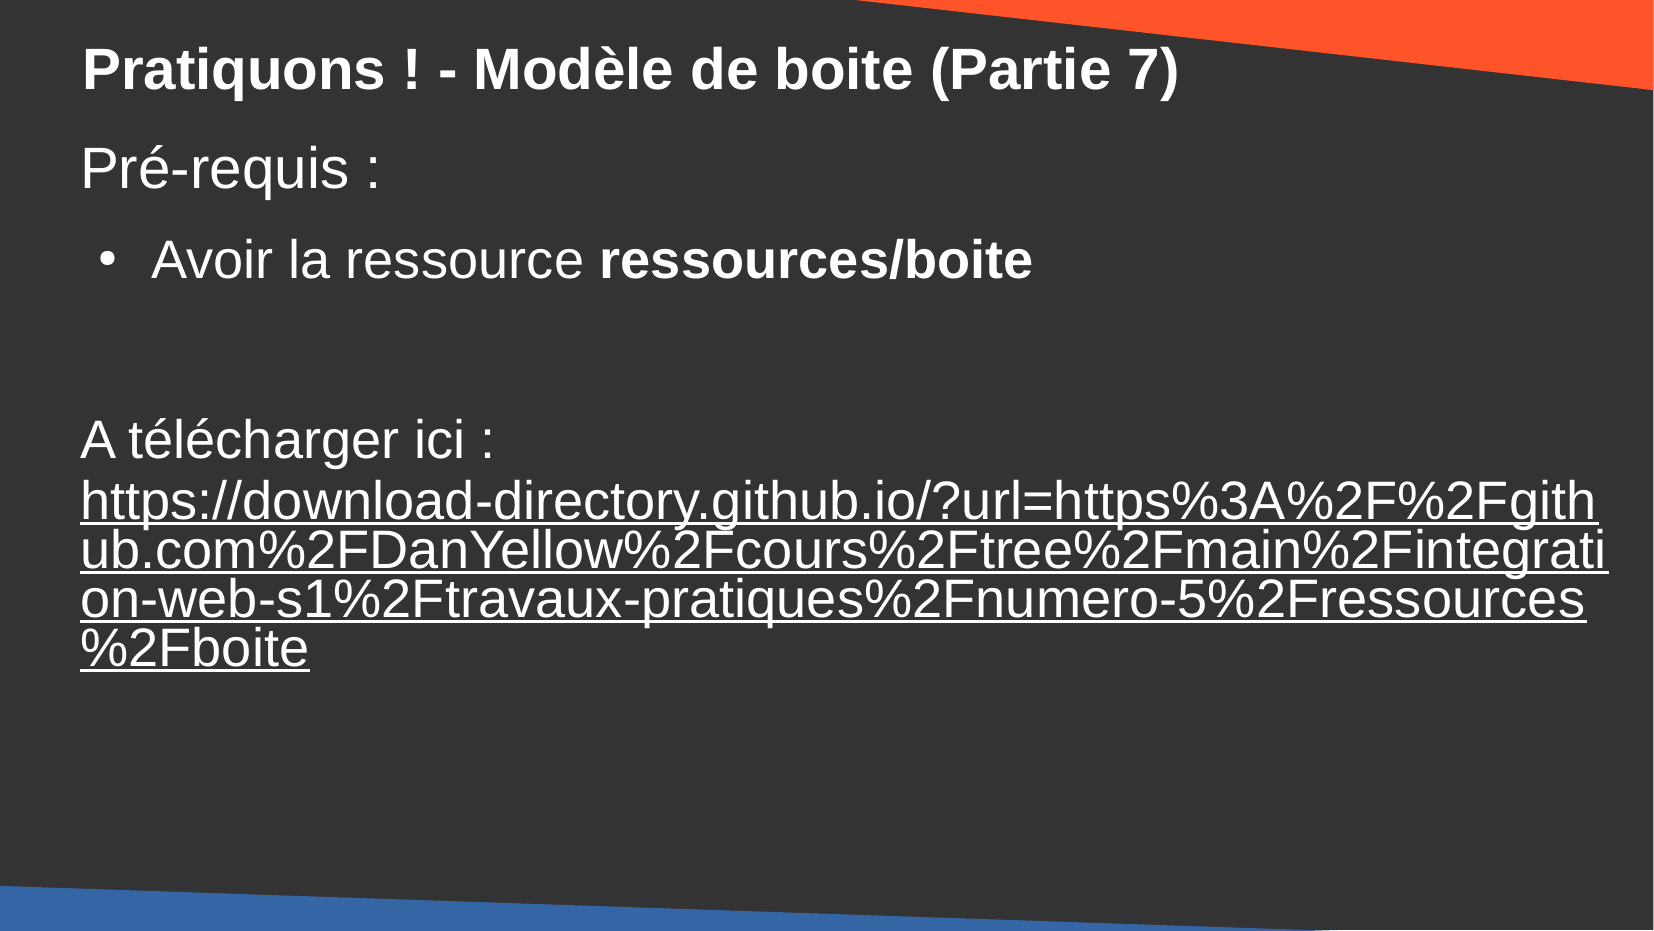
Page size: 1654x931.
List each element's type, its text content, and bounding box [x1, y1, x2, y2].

text_box [0, 885, 1337, 931]
list Pré-requis : Avoir la ressource ressources/boite A télécharger ici : https://download-directory.github.io/?url=https%3A%2F%2Fgithub.com%2FDanYellow%2Fcours%2Ftree%2Fmain%2Fintegration-web-s1%2Ftravaux-pratiques%2Fnumero-5%2Fressources%2Fboite [80, 135, 1620, 697]
title Pratiquons ! - Modèle de boite (Partie 7) [82, 37, 1571, 114]
text_box [855, 0, 1654, 91]
